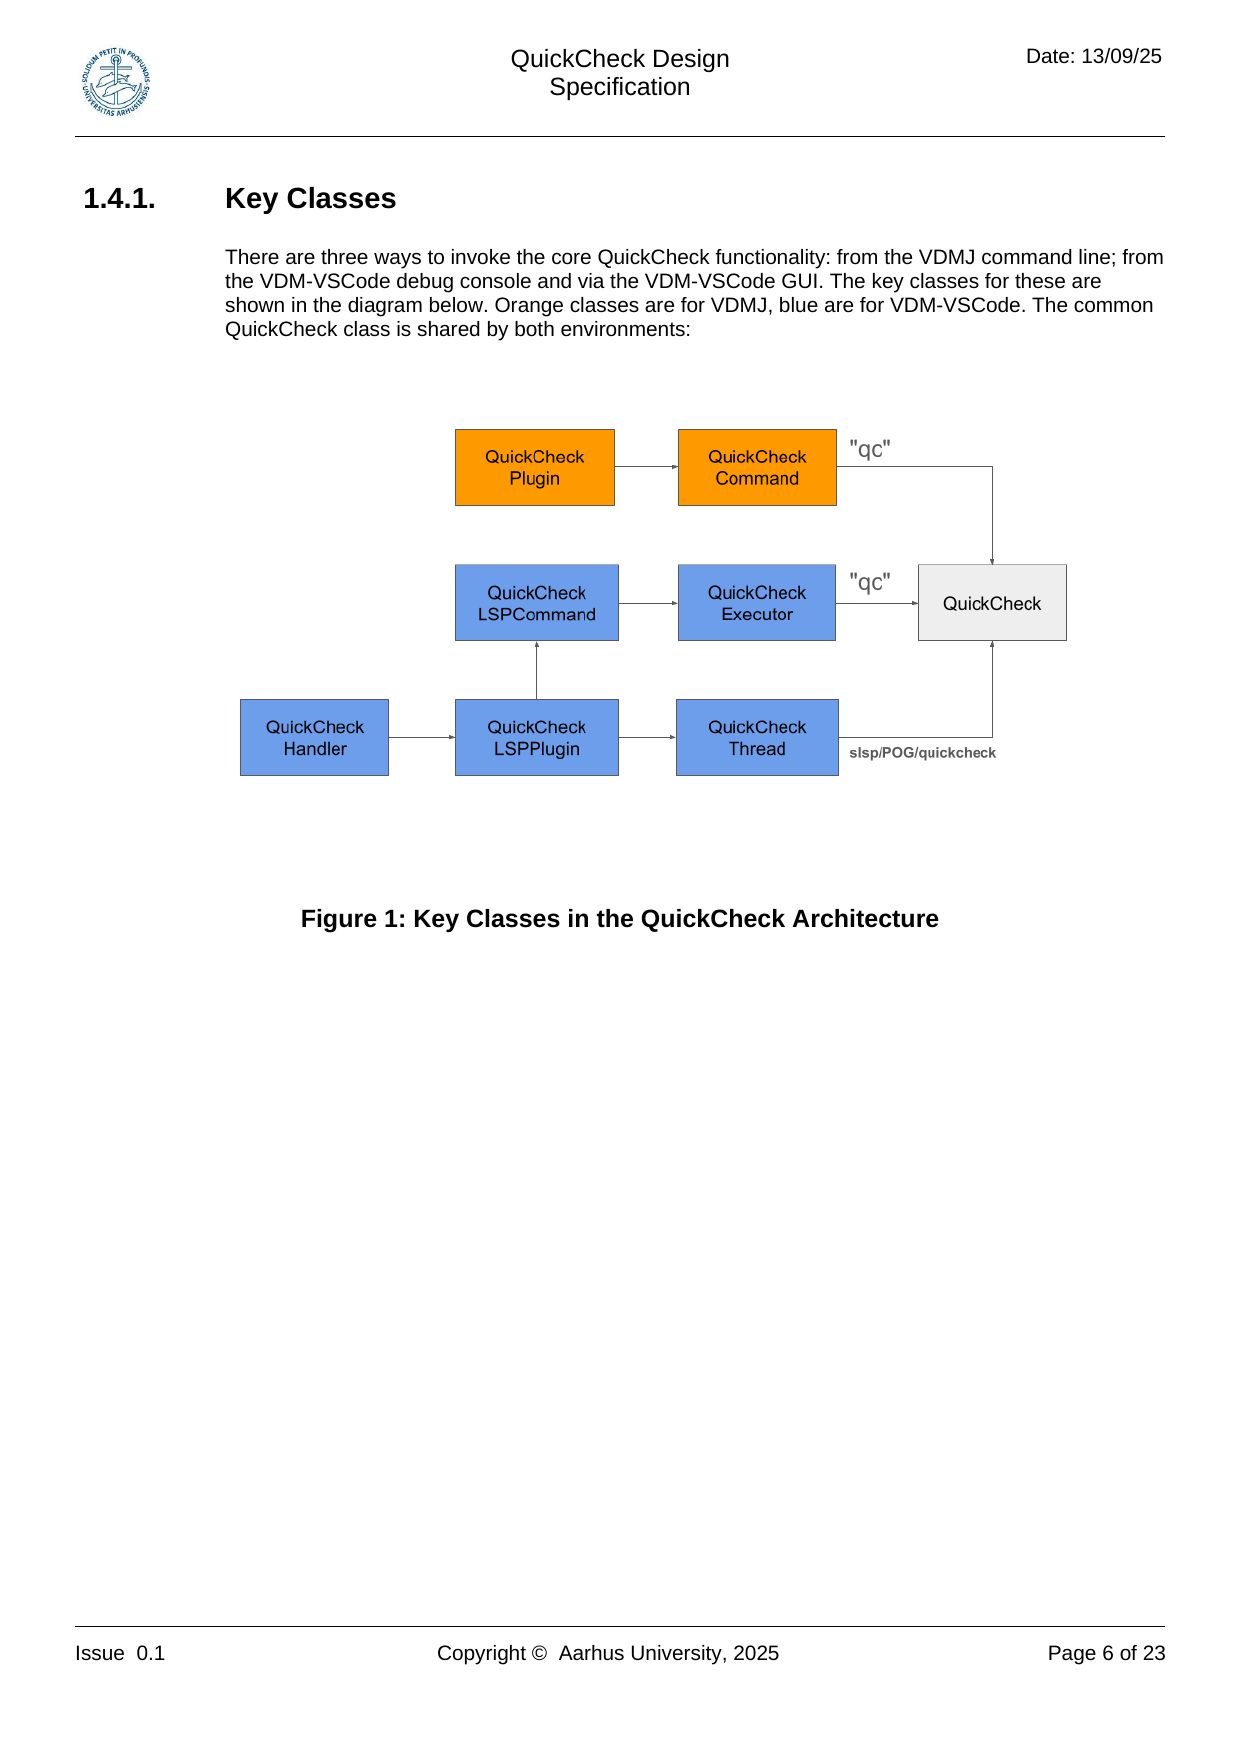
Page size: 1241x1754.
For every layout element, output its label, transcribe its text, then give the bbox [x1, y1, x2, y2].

subtitle Key Classes [75, 182, 1165, 215]
text Figure 1: Key Classes in the QuickCheck Architecture [150, 883, 1090, 932]
picture [188, 353, 1129, 883]
text There are three ways to invoke the core QuickCheck functionality: from the VDMJ command line; from the VDM-VSCode debug console and via the VDM-VSCode GUI. The key classes for these are shown in the diagram below. Orange classes are for VDMJ, blue are for VDM-VSCode. The common QuickCheck class is shared by both environments: [225, 245, 1165, 341]
picture [78, 44, 153, 120]
